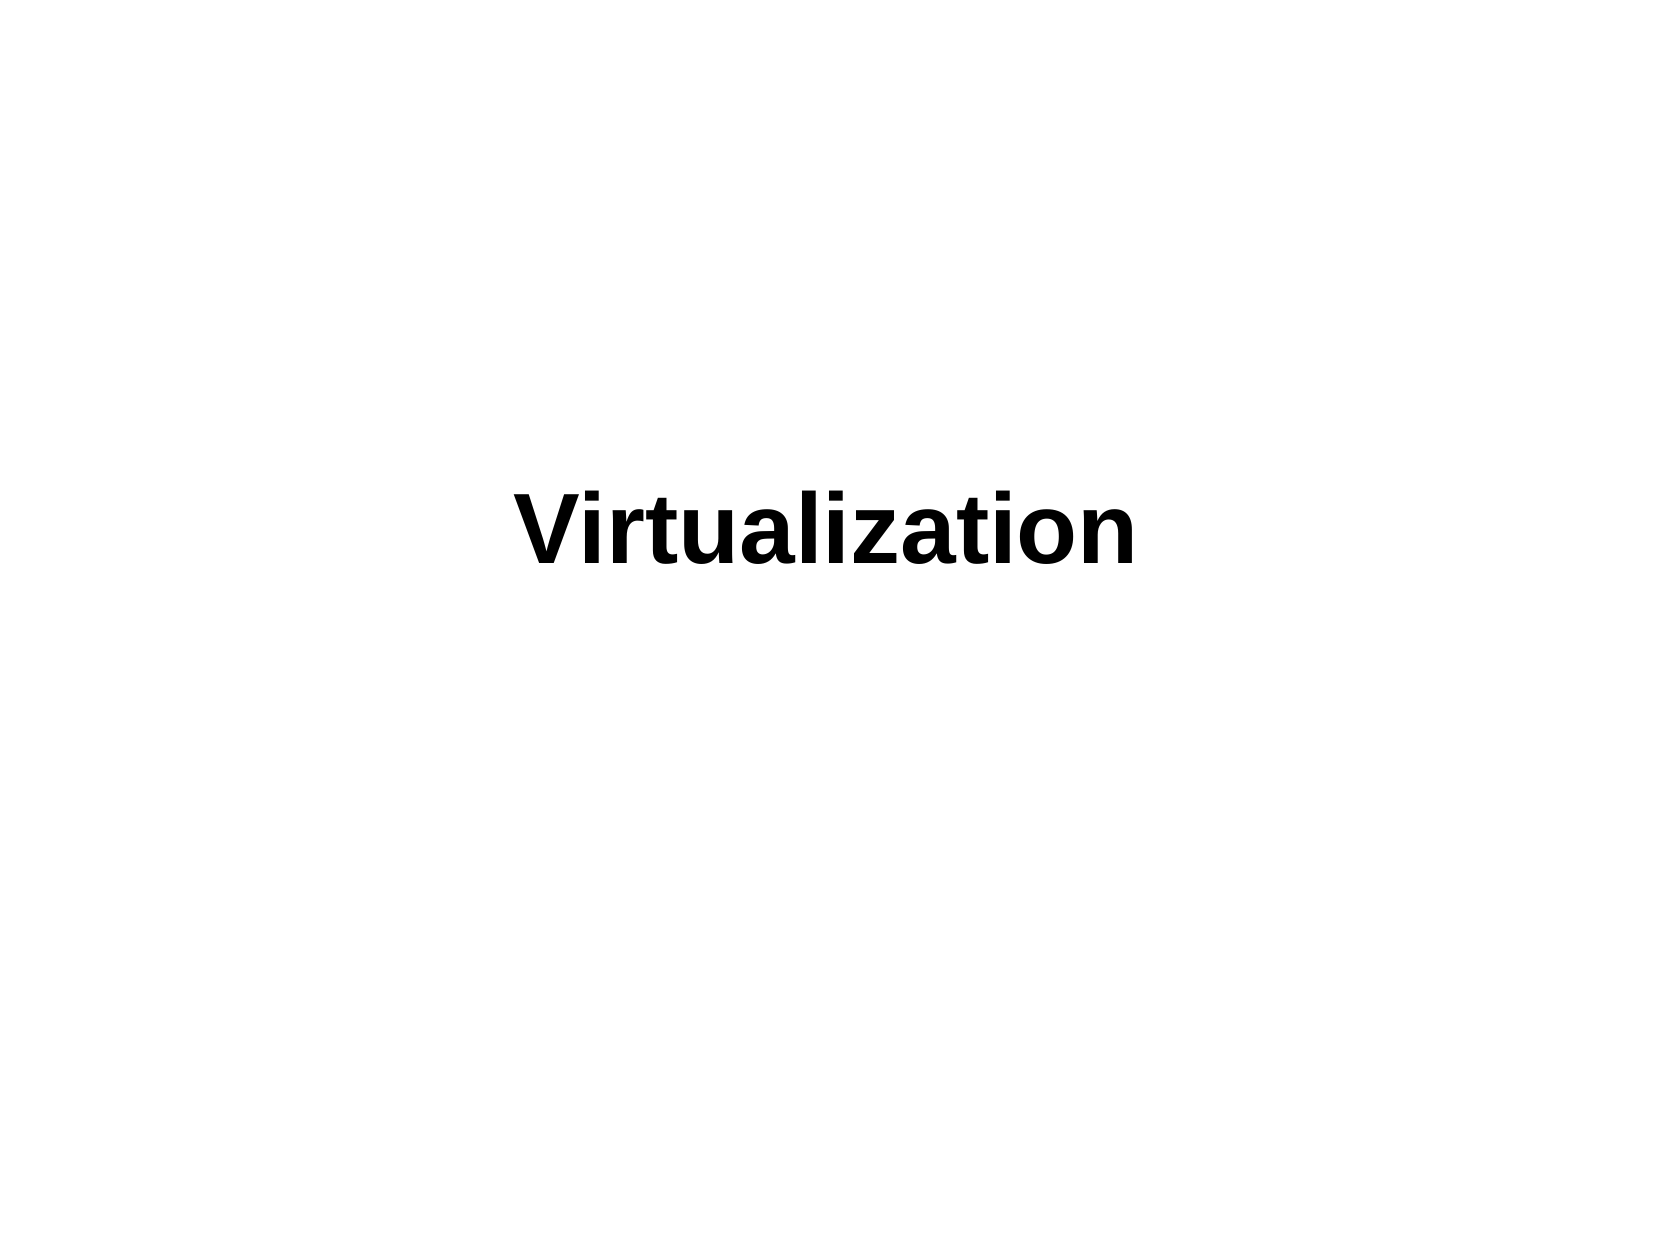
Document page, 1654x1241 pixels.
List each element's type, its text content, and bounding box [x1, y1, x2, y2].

subtitle Virtualization [82, 49, 1571, 1010]
